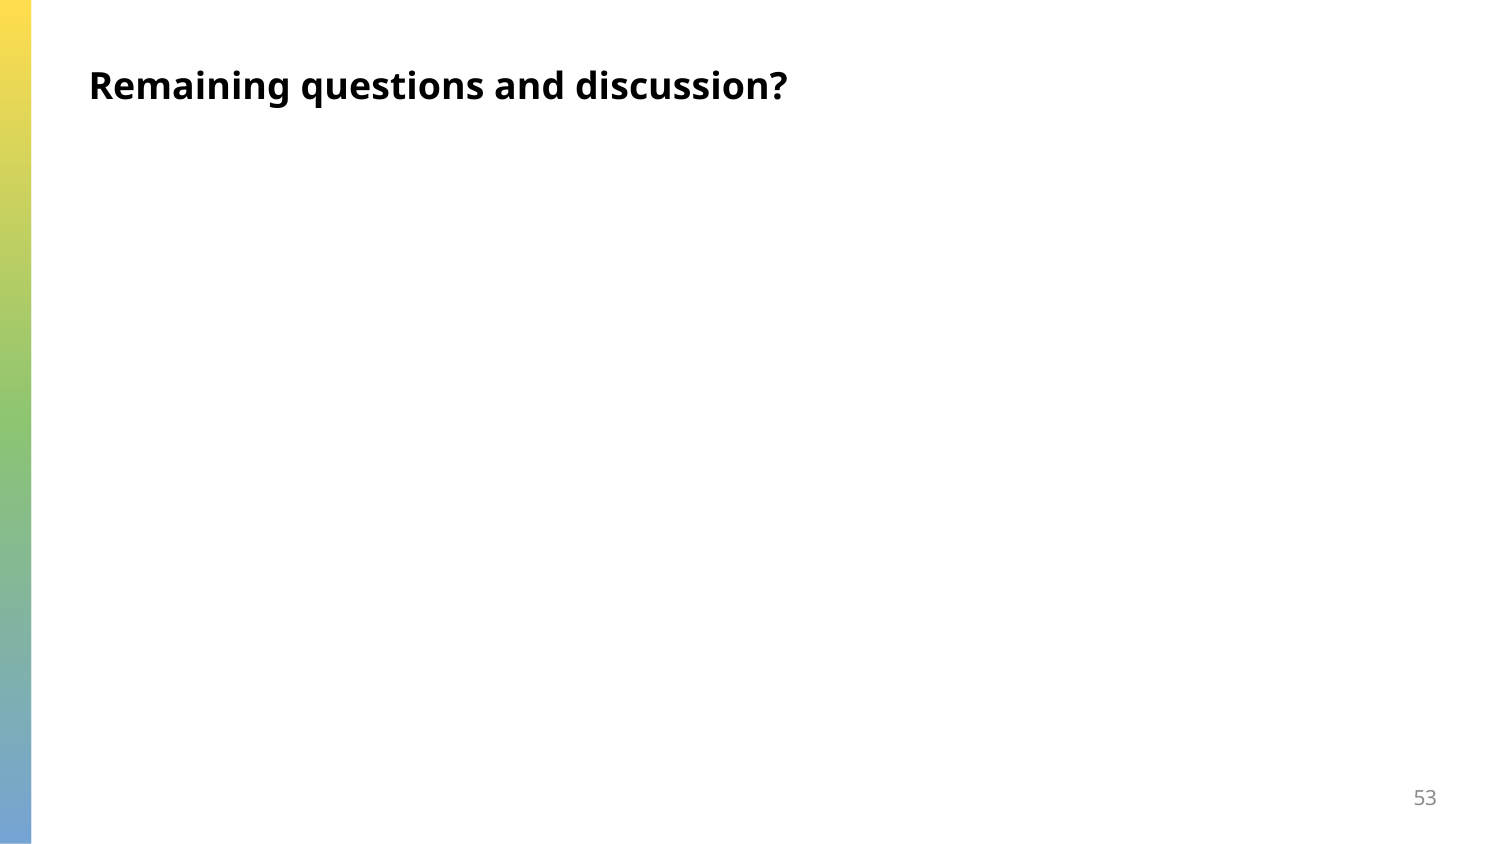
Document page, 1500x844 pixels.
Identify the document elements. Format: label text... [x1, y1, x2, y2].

list Remaining questions and discussion? [88, 61, 1442, 157]
picture [0, 0, 1500, 844]
